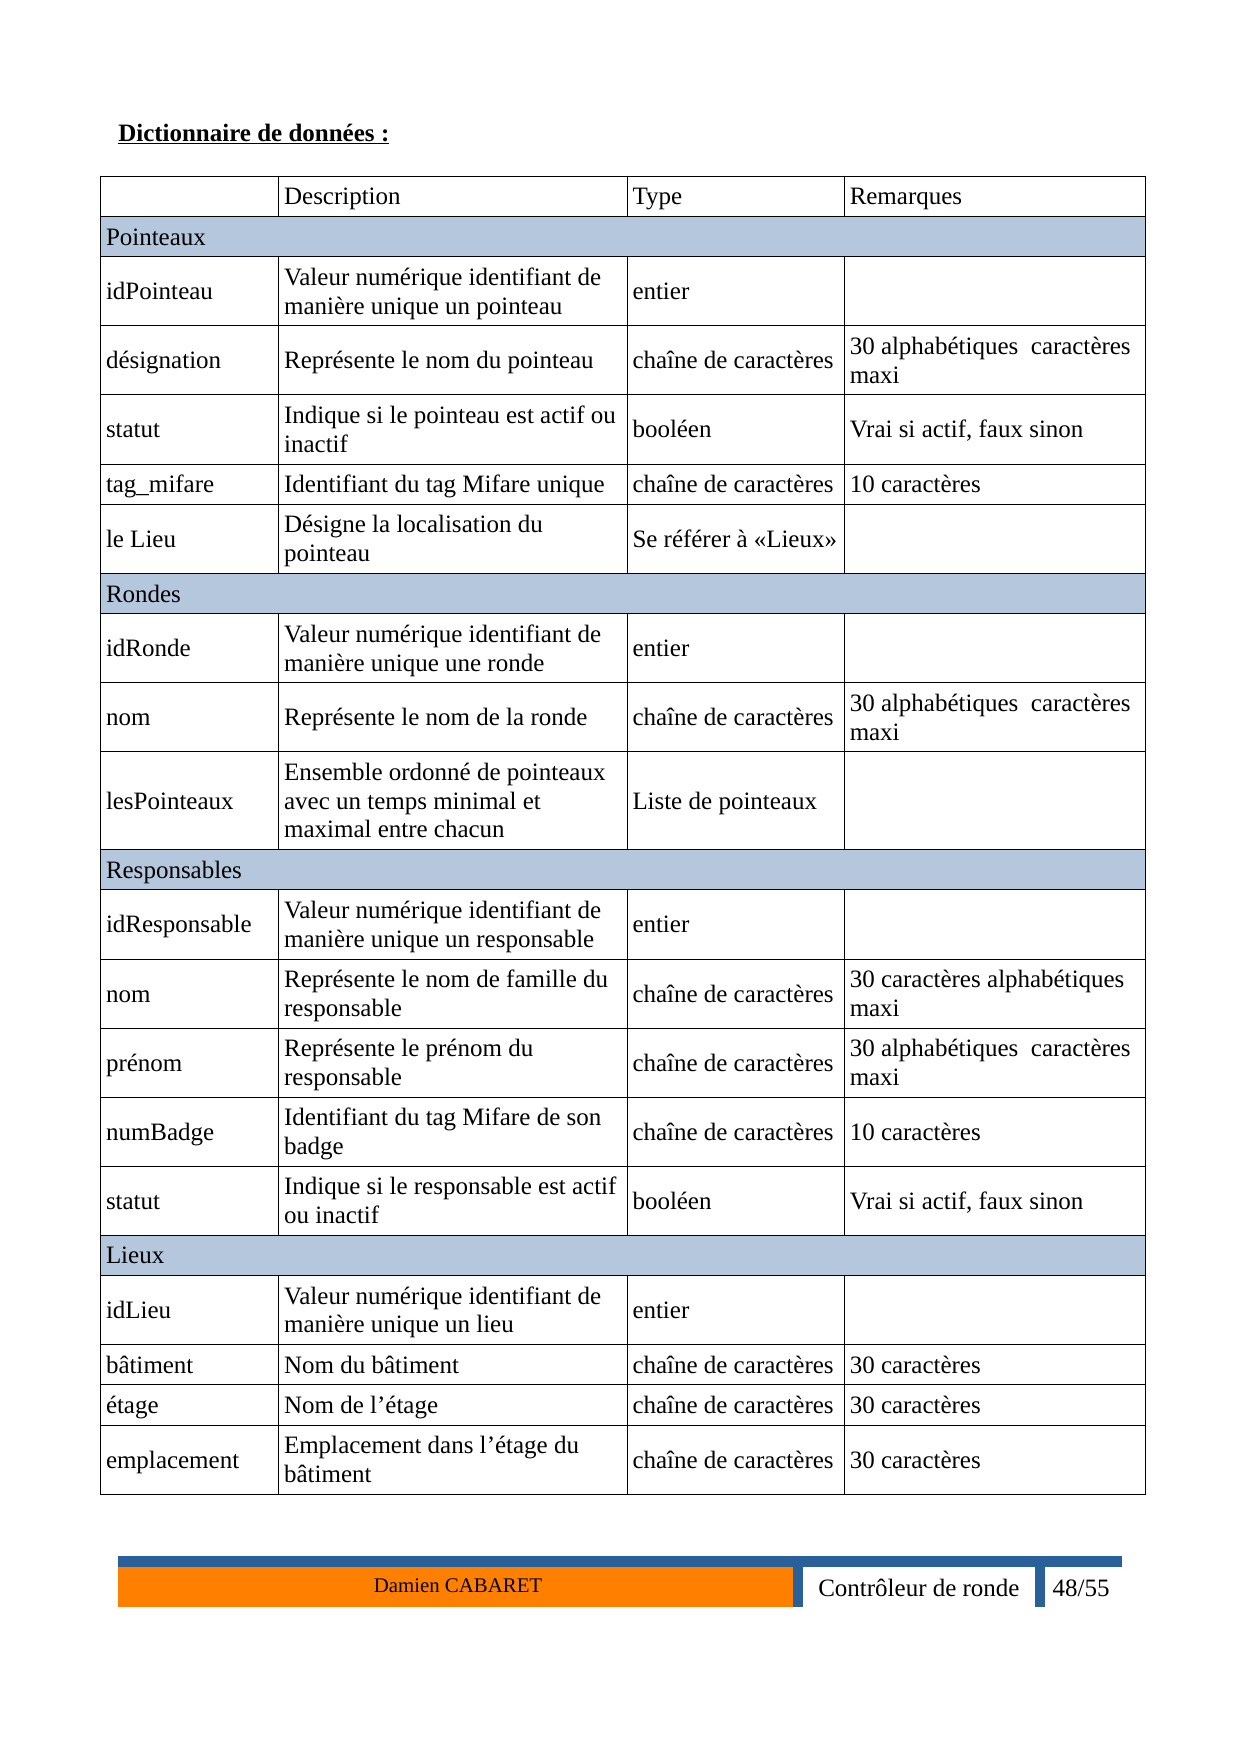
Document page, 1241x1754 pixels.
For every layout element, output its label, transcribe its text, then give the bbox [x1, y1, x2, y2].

table_cell entier [628, 1276, 844, 1344]
table_cell 10 caractères [845, 465, 1145, 504]
table_cell idResponsable [101, 890, 278, 958]
table_cell Désigne la localisation du pointeau [279, 505, 627, 573]
table_cell idLieu [101, 1276, 278, 1344]
table_cell Liste de pointeaux [628, 752, 844, 849]
table_cell nom [101, 683, 278, 751]
table_cell Nom du bâtiment [279, 1345, 627, 1384]
table_cell Représente le prénom du responsable [279, 1029, 627, 1097]
table_cell Ensemble ordonné de pointeaux avec un temps minimal et maximal entre chacun [279, 752, 627, 849]
table_cell chaîne de caractères [628, 960, 844, 1027]
table_cell idPointeau [101, 257, 278, 325]
table_header Type [628, 177, 844, 216]
table_cell [845, 614, 1145, 682]
table_cell chaîne de caractères [628, 1098, 844, 1166]
table_cell entier [628, 257, 844, 325]
table_cell bâtiment [101, 1345, 278, 1384]
table_header [101, 177, 278, 216]
table_cell entier [628, 890, 844, 958]
table_cell chaîne de caractères [628, 1345, 844, 1384]
table_cell Valeur numérique identifiant de manière unique une ronde [279, 614, 627, 682]
table_cell chaîne de caractères [628, 683, 844, 751]
table_cell Indique si le responsable est actif ou inactif [279, 1167, 627, 1235]
table_cell 10 caractères [845, 1098, 1145, 1166]
table_cell nom [101, 960, 278, 1027]
table_cell emplacement [101, 1426, 278, 1494]
table_cell 30 caractères [845, 1345, 1145, 1384]
table_cell Lieux [101, 1236, 1145, 1275]
table_cell Identifiant du tag Mifare unique [279, 465, 627, 504]
table_cell 30 alphabétiques caractères maxi [845, 326, 1145, 394]
table_cell prénom [101, 1029, 278, 1097]
table_cell 30 caractères [845, 1426, 1145, 1494]
table_cell numBadge [101, 1098, 278, 1166]
table_cell chaîne de caractères [628, 326, 844, 394]
table_cell Emplacement dans l’étage du bâtiment [279, 1426, 627, 1494]
table_cell [845, 505, 1145, 573]
table_cell Valeur numérique identifiant de manière unique un pointeau [279, 257, 627, 325]
table_cell Représente le nom de la ronde [279, 683, 627, 751]
table_cell Nom de l’étage [279, 1385, 627, 1425]
table_cell le Lieu [101, 505, 278, 573]
table_cell 30 alphabétiques caractères maxi [845, 1029, 1145, 1097]
table_cell statut [101, 1167, 278, 1235]
table_cell entier [628, 614, 844, 682]
table_cell Représente le nom de famille du responsable [279, 960, 627, 1027]
table_cell statut [101, 395, 278, 463]
table_cell booléen [628, 395, 844, 463]
table_cell [845, 257, 1145, 325]
table_cell booléen [628, 1167, 844, 1235]
table_cell [845, 752, 1145, 849]
table_cell Vrai si actif, faux sinon [845, 1167, 1145, 1235]
table_cell Identifiant du tag Mifare de son badge [279, 1098, 627, 1166]
table_cell Se référer à «Lieux» [628, 505, 844, 573]
table_cell 30 alphabétiques caractères maxi [845, 683, 1145, 751]
table_cell Indique si le pointeau est actif ou inactif [279, 395, 627, 463]
table_cell 30 caractères [845, 1385, 1145, 1425]
table_cell chaîne de caractères [628, 1426, 844, 1494]
table_cell Responsables [101, 850, 1145, 889]
table_cell Rondes [101, 574, 1145, 613]
table_cell chaîne de caractères [628, 1385, 844, 1425]
table_cell Valeur numérique identifiant de manière unique un lieu [279, 1276, 627, 1344]
table_cell [845, 1276, 1145, 1344]
table_cell Pointeaux [101, 217, 1145, 256]
table_cell Représente le nom du pointeau [279, 326, 627, 394]
text Dictionnaire de données : [118, 118, 1122, 147]
table_cell chaîne de caractères [628, 465, 844, 504]
table_header Remarques [845, 177, 1145, 216]
table_cell idRonde [101, 614, 278, 682]
table_cell chaîne de caractères [628, 1029, 844, 1097]
table_cell 30 caractères alphabétiques maxi [845, 960, 1145, 1027]
table_cell Valeur numérique identifiant de manière unique un responsable [279, 890, 627, 958]
table_header Description [279, 177, 627, 216]
table_cell [845, 890, 1145, 958]
table_cell désignation [101, 326, 278, 394]
table_cell tag_mifare [101, 465, 278, 504]
table_cell étage [101, 1385, 278, 1425]
table_cell Vrai si actif, faux sinon [845, 395, 1145, 463]
table_cell lesPointeaux [101, 752, 278, 849]
